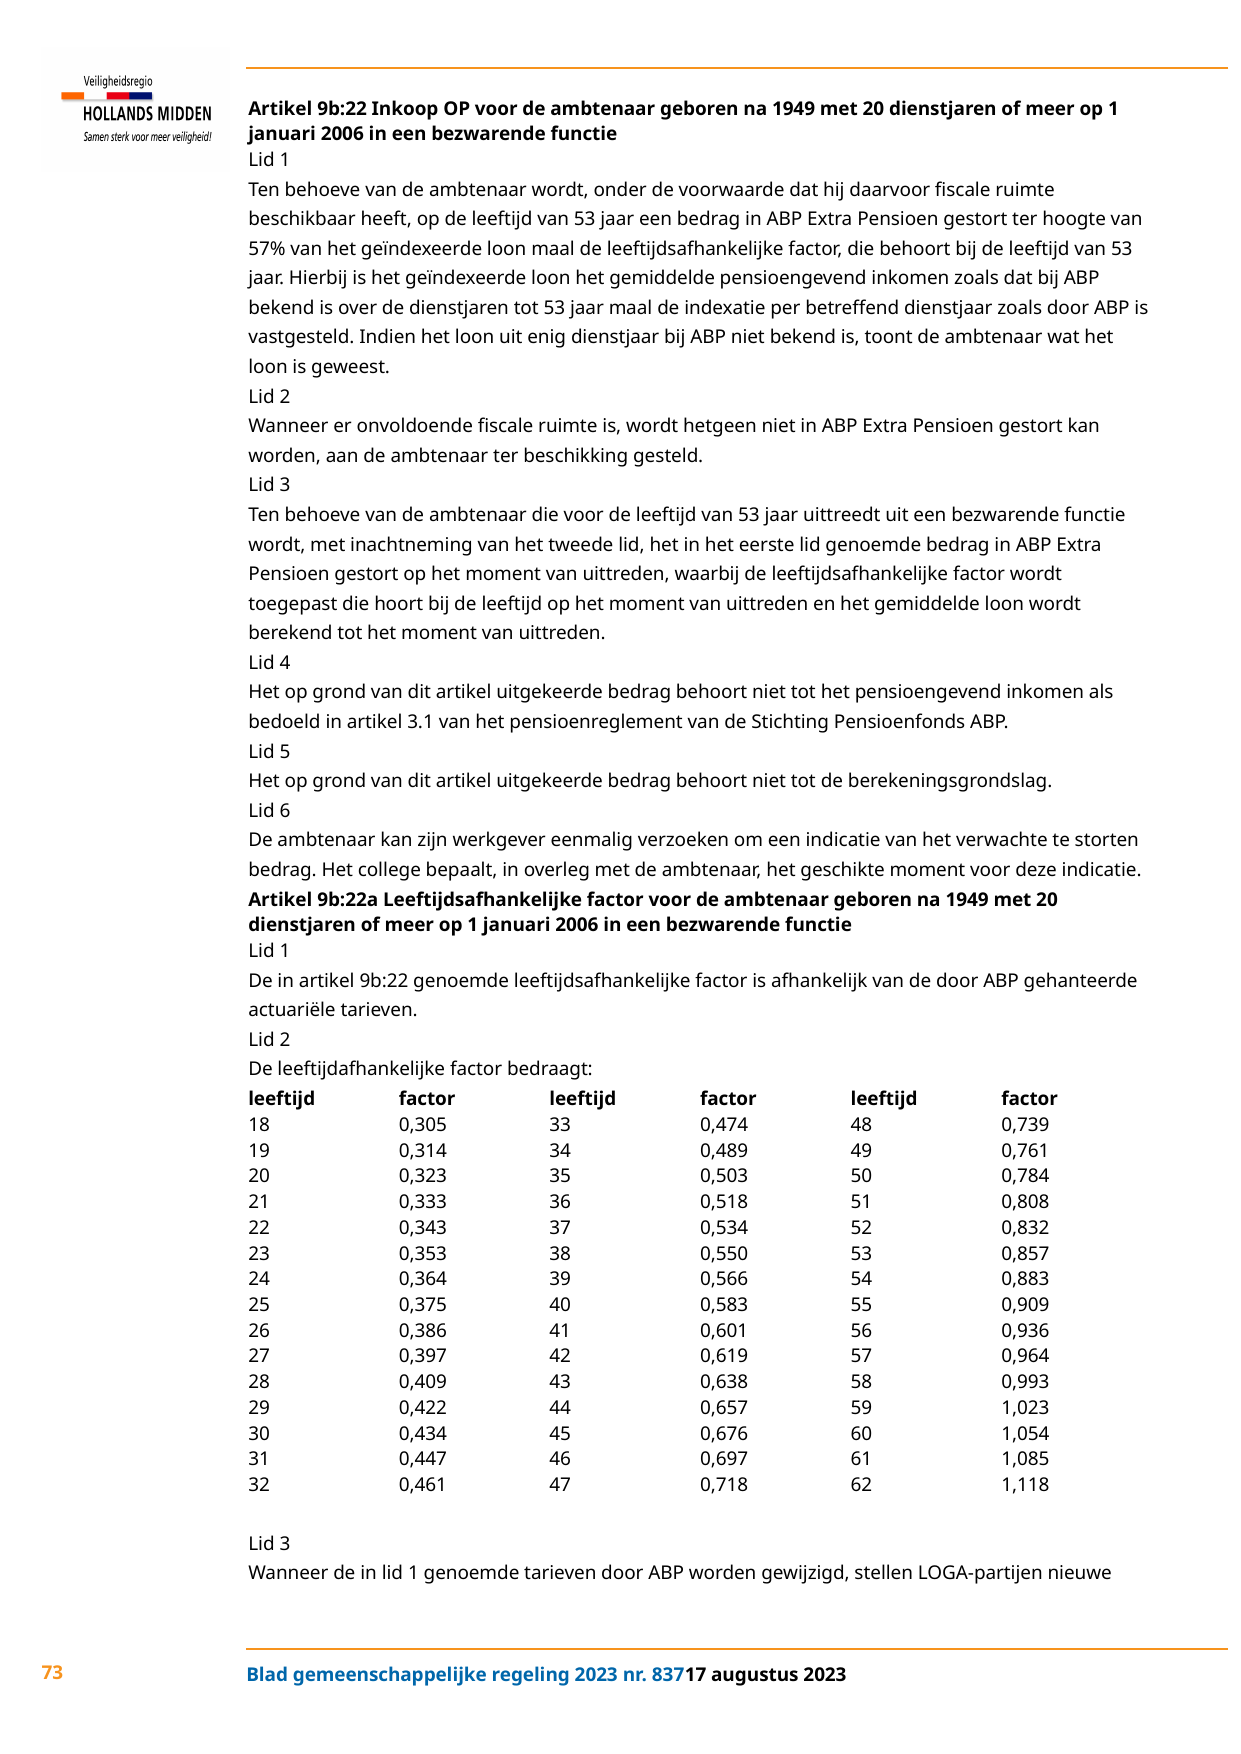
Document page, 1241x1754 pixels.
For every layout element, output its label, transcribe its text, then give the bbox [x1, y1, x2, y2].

table_cell 0,518 [700, 1188, 850, 1214]
table_cell 0,909 [1001, 1291, 1152, 1317]
table_cell 0,434 [399, 1420, 549, 1446]
table_cell 0,422 [399, 1394, 549, 1420]
table_cell 0,761 [1001, 1137, 1152, 1162]
text Lid 6 [248, 797, 1152, 823]
table_cell 32 [248, 1471, 398, 1497]
table_cell 0,638 [700, 1368, 850, 1394]
table_cell 27 [248, 1343, 398, 1368]
table_cell 40 [549, 1291, 700, 1317]
text Ten behoeve van de ambtenaar die voor de leeftijd van 53 jaar uittreedt uit een bezwarende functie wordt, met inachtneming van het tweede lid, het in het eerste lid genoemde bedrag in ABP Extra Pensioen gestort op het moment van uittreden, waarbij de leeftijdsafhankelijke factor wordt toegepast die hoort bij de leeftijd op het moment van uittreden en het gemiddelde loon wordt berekend tot het moment van uittreden. [248, 501, 1152, 645]
table_cell 0,784 [1001, 1163, 1152, 1188]
table_cell 1,023 [1001, 1394, 1152, 1420]
table_cell 0,364 [399, 1265, 549, 1291]
text Artikel 9b:22 Inkoop OP voor de ambtenaar geboren na 1949 met 20 dienstjaren of meer op 1 januari 2006 in een bezwarende functie [248, 95, 1152, 146]
text De in artikel 9b:22 genoemde leeftijdsafhankelijke factor is afhankelijk van de door ABP gehanteerde actuariële tarieven. [248, 967, 1152, 1022]
table_cell 0,739 [1001, 1111, 1152, 1137]
table_cell 33 [549, 1111, 700, 1137]
table_cell 42 [549, 1343, 700, 1368]
table_cell 37 [549, 1214, 700, 1240]
text Lid 1 [248, 146, 1152, 172]
table_cell 51 [850, 1188, 1001, 1214]
text Wanneer de in lid 1 genoemde tarieven door ABP worden gewijzigd, stellen LOGA-partijen nieuwe [248, 1559, 1152, 1585]
table_cell 0,964 [1001, 1343, 1152, 1368]
table_cell 45 [549, 1420, 700, 1446]
table_cell 0,883 [1001, 1265, 1152, 1291]
text Ten behoeve van de ambtenaar wordt, onder de voorwaarde dat hij daarvoor fiscale ruimte beschikbaar heeft, op de leeftijd van 53 jaar een bedrag in ABP Extra Pensioen gestort ter hoogte van 57% van het geïndexeerde loon maal de leeftijdsafhankelijke factor, die behoort bij de leeftijd van 53 jaar. Hierbij is het geïndexeerde loon het gemiddelde pensioengevend inkomen zoals dat bij ABP bekend is over de dienstjaren tot 53 jaar maal de indexatie per betreffend dienstjaar zoals door ABP is vastgesteld. Indien het loon uit enig dienstjaar bij ABP niet bekend is, toont de ambtenaar wat het loon is geweest. [248, 176, 1152, 379]
table_cell 50 [850, 1163, 1001, 1188]
text Het op grond van dit artikel uitgekeerde bedrag behoort niet tot de berekeningsgrondslag. [248, 767, 1152, 793]
table_cell 0,676 [700, 1420, 850, 1446]
table_header leeftijd [248, 1085, 398, 1111]
table_cell 0,409 [399, 1368, 549, 1394]
table_cell 56 [850, 1317, 1001, 1343]
table_cell 0,936 [1001, 1317, 1152, 1343]
text Lid 1 [248, 937, 1152, 963]
table_cell 31 [248, 1446, 398, 1471]
table_header factor [700, 1085, 850, 1111]
table_cell 39 [549, 1265, 700, 1291]
table_cell 0,314 [399, 1137, 549, 1162]
table_cell 41 [549, 1317, 700, 1343]
table_cell 59 [850, 1394, 1001, 1420]
table_cell 34 [549, 1137, 700, 1162]
table_cell 0,397 [399, 1343, 549, 1368]
table_cell 0,305 [399, 1111, 549, 1137]
table_cell 0,323 [399, 1163, 549, 1188]
table_cell 0,333 [399, 1188, 549, 1214]
table_cell 23 [248, 1240, 398, 1265]
table_cell 25 [248, 1291, 398, 1317]
table_cell 0,718 [700, 1471, 850, 1497]
text Lid 3 [248, 1530, 1152, 1556]
table_header leeftijd [850, 1085, 1001, 1111]
text Artikel 9b:22a Leeftijdsafhankelijke factor voor de ambtenaar geboren na 1949 met 20 dienstjaren of meer op 1 januari 2006 in een bezwarende functie [248, 886, 1152, 937]
table_cell 0,619 [700, 1343, 850, 1368]
table_cell 43 [549, 1368, 700, 1394]
table_cell 0,832 [1001, 1214, 1152, 1240]
table_cell 0,583 [700, 1291, 850, 1317]
table_cell 0,461 [399, 1471, 549, 1497]
table_cell 0,503 [700, 1163, 850, 1188]
table_cell 0,550 [700, 1240, 850, 1265]
table_cell 0,534 [700, 1214, 850, 1240]
table_cell 60 [850, 1420, 1001, 1446]
table_cell 0,697 [700, 1446, 850, 1471]
table_cell 57 [850, 1343, 1001, 1368]
text Het op grond van dit artikel uitgekeerde bedrag behoort niet tot het pensioengevend inkomen als bedoeld in artikel 3.1 van het pensioenreglement van de Stichting Pensioenfonds ABP. [248, 679, 1152, 734]
table_cell 44 [549, 1394, 700, 1420]
picture [41, 47, 231, 172]
text Lid 2 [248, 383, 1152, 409]
table_cell 52 [850, 1214, 1001, 1240]
table_cell 0,657 [700, 1394, 850, 1420]
table_cell 0,474 [700, 1111, 850, 1137]
table_cell 1,054 [1001, 1420, 1152, 1446]
table_cell 0,993 [1001, 1368, 1152, 1394]
table_cell 20 [248, 1163, 398, 1188]
table_cell 19 [248, 1137, 398, 1162]
table_cell 0,447 [399, 1446, 549, 1471]
table_cell 62 [850, 1471, 1001, 1497]
text Lid 4 [248, 649, 1152, 675]
table_cell 0,386 [399, 1317, 549, 1343]
table_cell 22 [248, 1214, 398, 1240]
table_cell 18 [248, 1111, 398, 1137]
table_header factor [1001, 1085, 1152, 1111]
table_cell 38 [549, 1240, 700, 1265]
table_cell 28 [248, 1368, 398, 1394]
table_cell 21 [248, 1188, 398, 1214]
table_cell 0,808 [1001, 1188, 1152, 1214]
text De leeftijdafhankelijke factor bedraagt: [248, 1056, 1152, 1081]
table_cell 35 [549, 1163, 700, 1188]
text Lid 2 [248, 1026, 1152, 1052]
table_cell 24 [248, 1265, 398, 1291]
table_cell 0,353 [399, 1240, 549, 1265]
table_cell 55 [850, 1291, 1001, 1317]
table_cell 0,375 [399, 1291, 549, 1317]
text Lid 5 [248, 738, 1152, 764]
table_cell 0,343 [399, 1214, 549, 1240]
table_cell 1,085 [1001, 1446, 1152, 1471]
table_cell 53 [850, 1240, 1001, 1265]
table_cell 1,118 [1001, 1471, 1152, 1497]
text Wanneer er onvoldoende fiscale ruimte is, wordt hetgeen niet in ABP Extra Pensioen gestort kan worden, aan de ambtenaar ter beschikking gesteld. [248, 412, 1152, 468]
table_cell 54 [850, 1265, 1001, 1291]
text De ambtenaar kan zijn werkgever eenmalig verzoeken om een indicatie van het verwachte te storten bedrag. Het college bepaalt, in overleg met de ambtenaar, het geschikte moment voor deze indicatie. [248, 827, 1152, 882]
table_cell 29 [248, 1394, 398, 1420]
table_cell 48 [850, 1111, 1001, 1137]
table_cell 0,566 [700, 1265, 850, 1291]
text Lid 3 [248, 472, 1152, 497]
table_cell 36 [549, 1188, 700, 1214]
table_cell 47 [549, 1471, 700, 1497]
table_cell 30 [248, 1420, 398, 1446]
table_cell 46 [549, 1446, 700, 1471]
table_cell 61 [850, 1446, 1001, 1471]
table_cell 58 [850, 1368, 1001, 1394]
table_cell 26 [248, 1317, 398, 1343]
table_header leeftijd [549, 1085, 700, 1111]
table_cell 0,857 [1001, 1240, 1152, 1265]
table_cell 49 [850, 1137, 1001, 1162]
table_cell 0,601 [700, 1317, 850, 1343]
table_header factor [399, 1085, 549, 1111]
table_cell 0,489 [700, 1137, 850, 1162]
